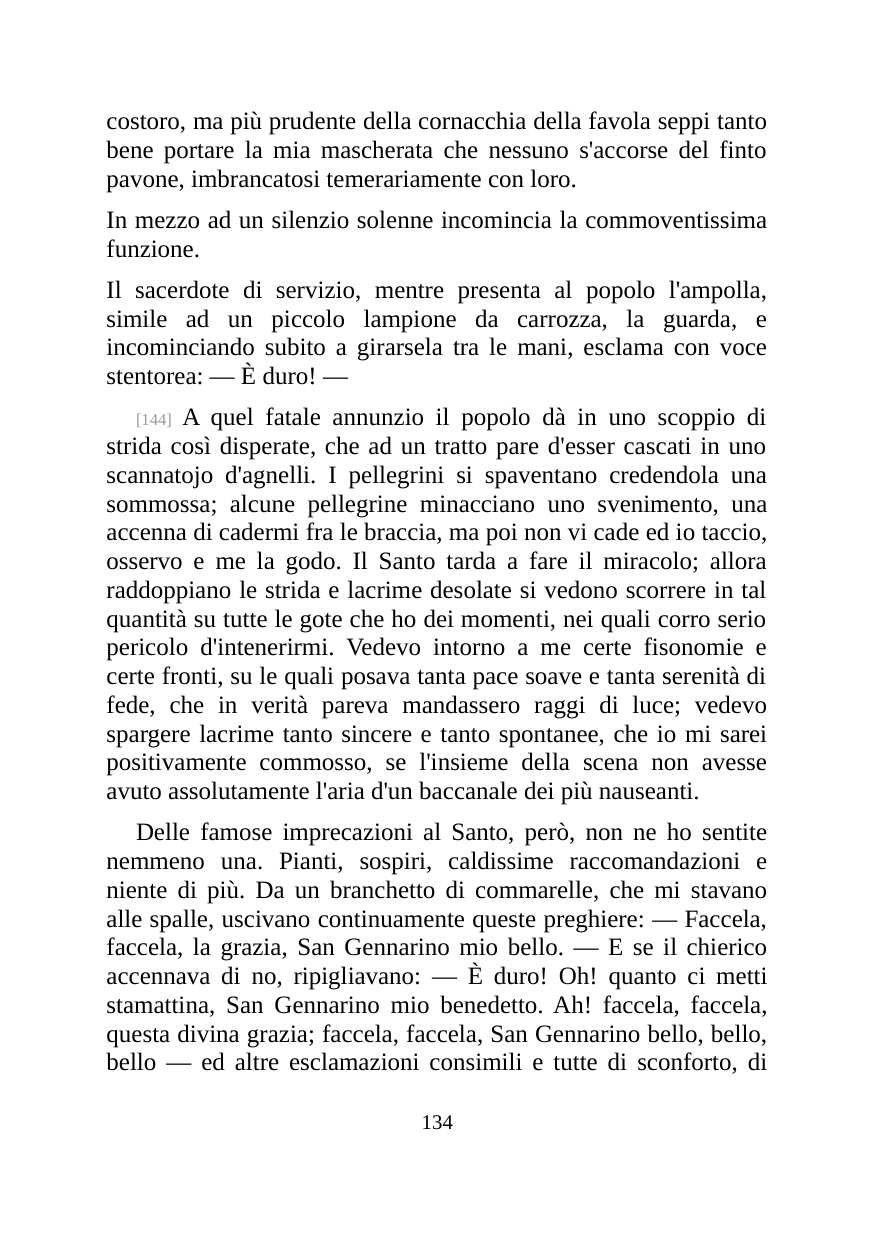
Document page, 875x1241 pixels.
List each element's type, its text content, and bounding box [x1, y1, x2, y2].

text costoro, ma più prudente della cornacchia della favola seppi tanto bene portare la mia mascherata che nessuno s'accorse del finto pavone, imbrancatosi temerariamente con loro. [106, 106, 768, 192]
text In mezzo ad un silenzio solenne incomincia la commoventissima funzione. [106, 205, 768, 262]
text Il sacerdote di servizio, mentre presenta al popolo l'ampolla, simile ad un piccolo lampione da carrozza, la guarda, e incominciando subito a girarsela tra le mani, esclama con voce stentorea: ― È duro! ― [106, 275, 768, 390]
text [144] A quel fatale annunzio il popolo dà in uno scoppio di strida così disperate, che ad un tratto pare d'esser cascati in uno scannatojo d'agnelli. I pellegrini si spaventano credendola una sommossa; alcune pellegrine minacciano uno svenimento, una accenna di cadermi fra le braccia, ma poi non vi cade ed io taccio, osservo e me la godo. Il Santo tarda a fare il miracolo; allora raddoppiano le strida e lacrime desolate si vedono scorrere in tal quantità su tutte le gote che ho dei momenti, nei quali corro serio pericolo d'intenerirmi. Vedevo intorno a me certe fisonomie e certe fronti, su le quali posava tanta pace soave e tanta serenità di fede, che in verità pareva mandassero raggi di luce; vedevo spargere lacrime tanto sincere e tanto spontanee, che io mi sarei positivamente commosso, se l'insieme della scena non avesse avuto assolutamente l'aria d'un baccanale dei più nauseanti. [106, 402, 768, 805]
text Delle famose imprecazioni al Santo, però, non ne ho sentite nemmeno una. Pianti, sospiri, caldissime raccomandazioni e niente di più. Da un branchetto di commarelle, che mi stavano alle spalle, uscivano continuamente queste preghiere: ― Faccela, faccela, la grazia, San Gennarino mio bello. ― E se il chierico accennava di no, ripigliavano: ― È duro! Oh! quanto ci metti stamattina, San Gennarino mio benedetto. Ah! faccela, faccela, questa divina grazia; faccela, faccela, San Gennarino bello, bello, bello ― ed altre esclamazioni consimili e tutte di sconforto, di [106, 817, 768, 1076]
